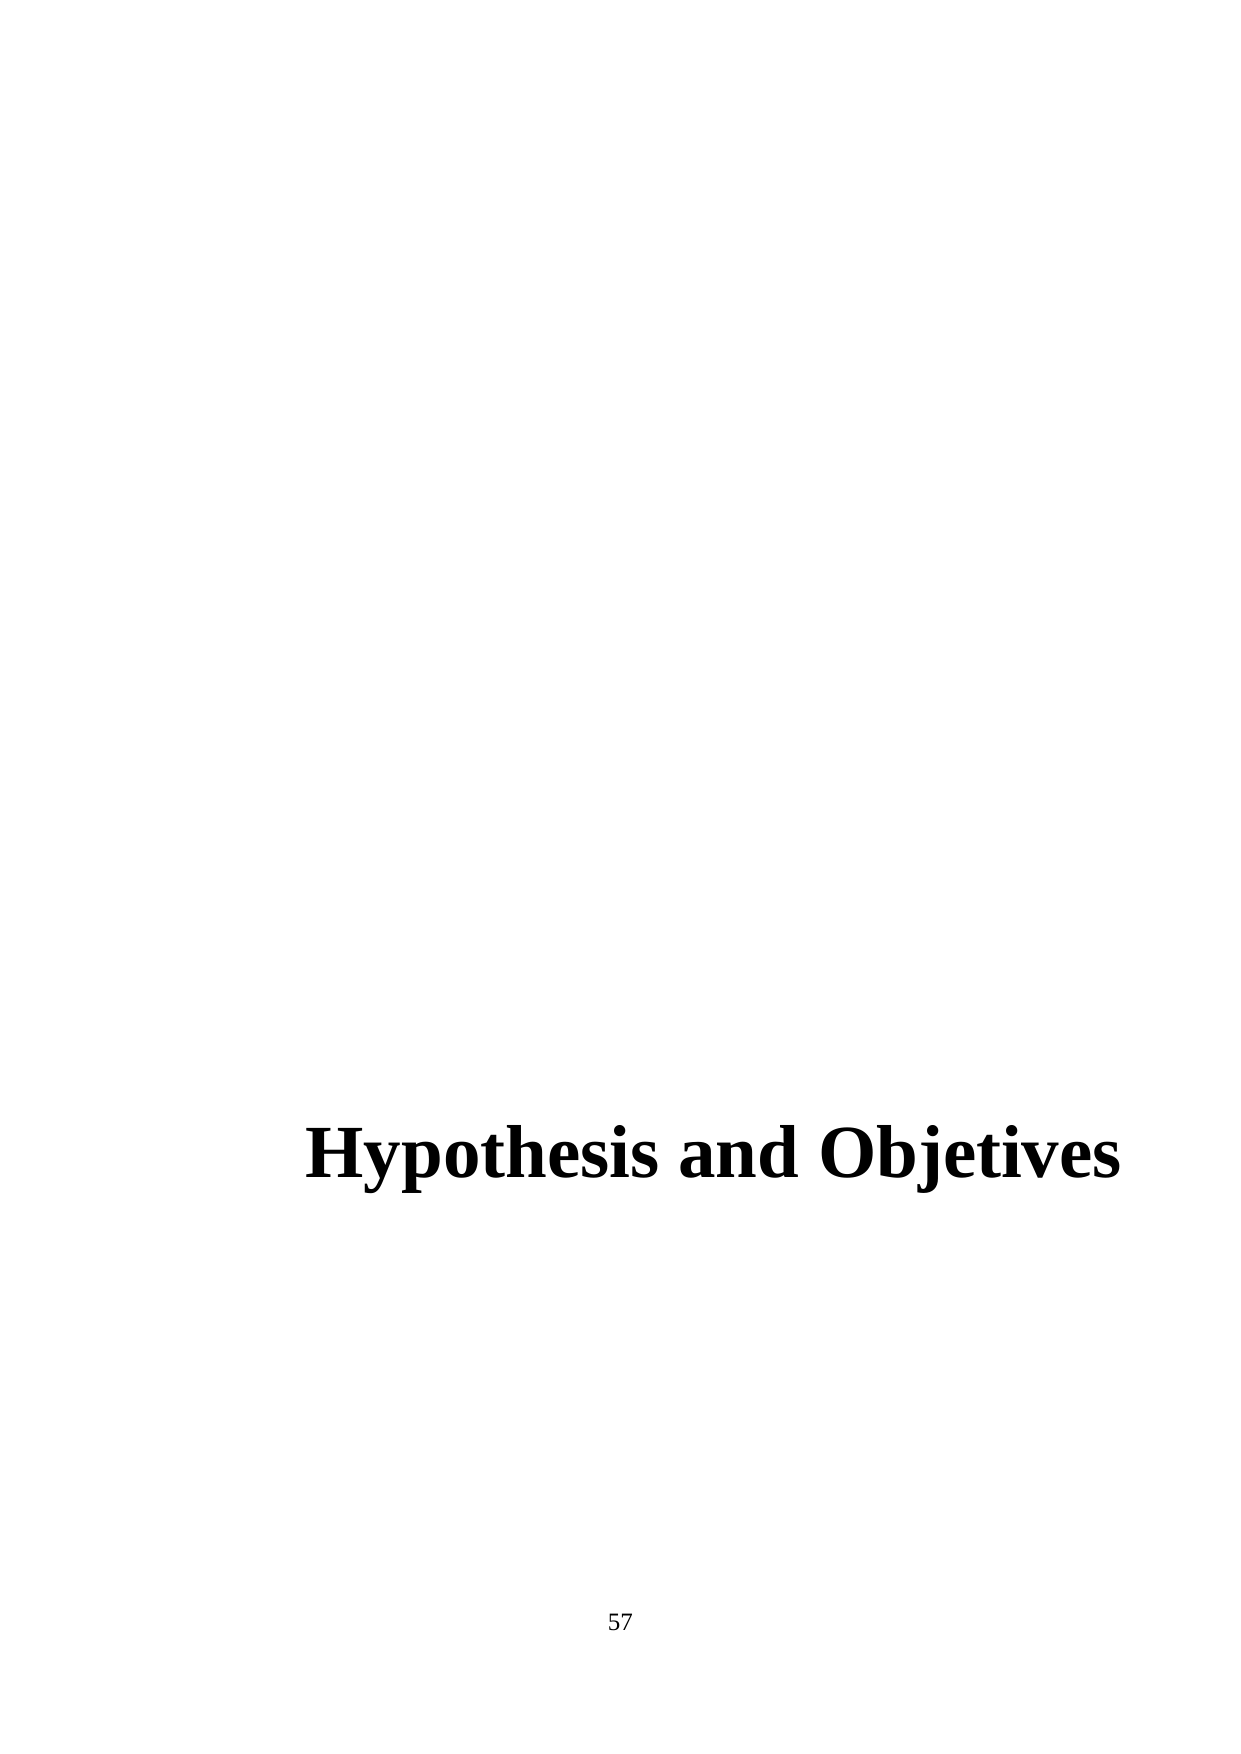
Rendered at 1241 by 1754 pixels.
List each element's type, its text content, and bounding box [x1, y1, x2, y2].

subtitle Hypothesis and Objetives [118, 1107, 1122, 1193]
